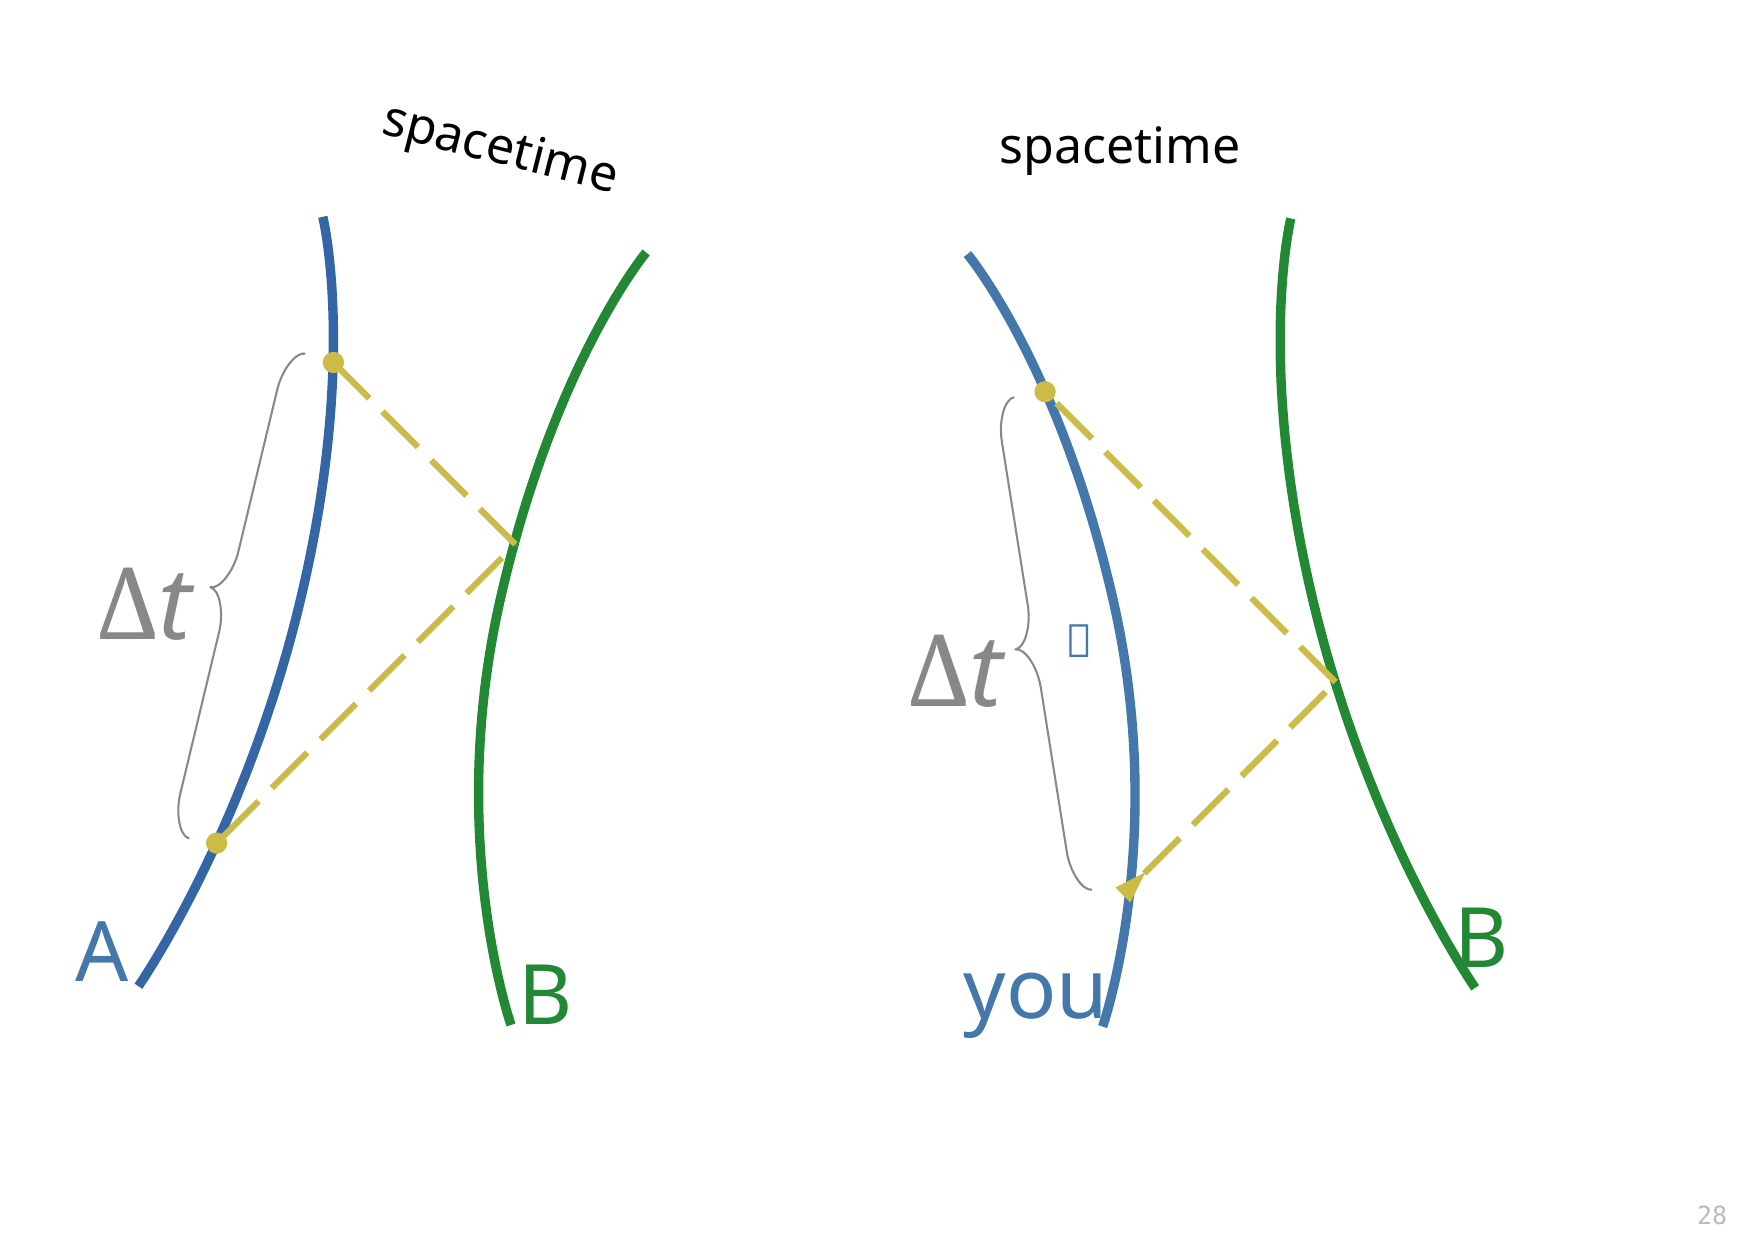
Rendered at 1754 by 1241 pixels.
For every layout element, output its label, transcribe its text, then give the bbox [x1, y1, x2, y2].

text_box spacetime [985, 102, 1237, 168]
text_box Δt [82, 525, 209, 642]
text_box A [61, 885, 156, 984]
text_box B [503, 928, 585, 1027]
text_box B [1439, 870, 1520, 970]
text_box Δt [894, 592, 1020, 708]
text_box spacetime [364, 71, 625, 196]
text_box  [1050, 600, 1126, 662]
text_box you [949, 922, 1121, 1021]
